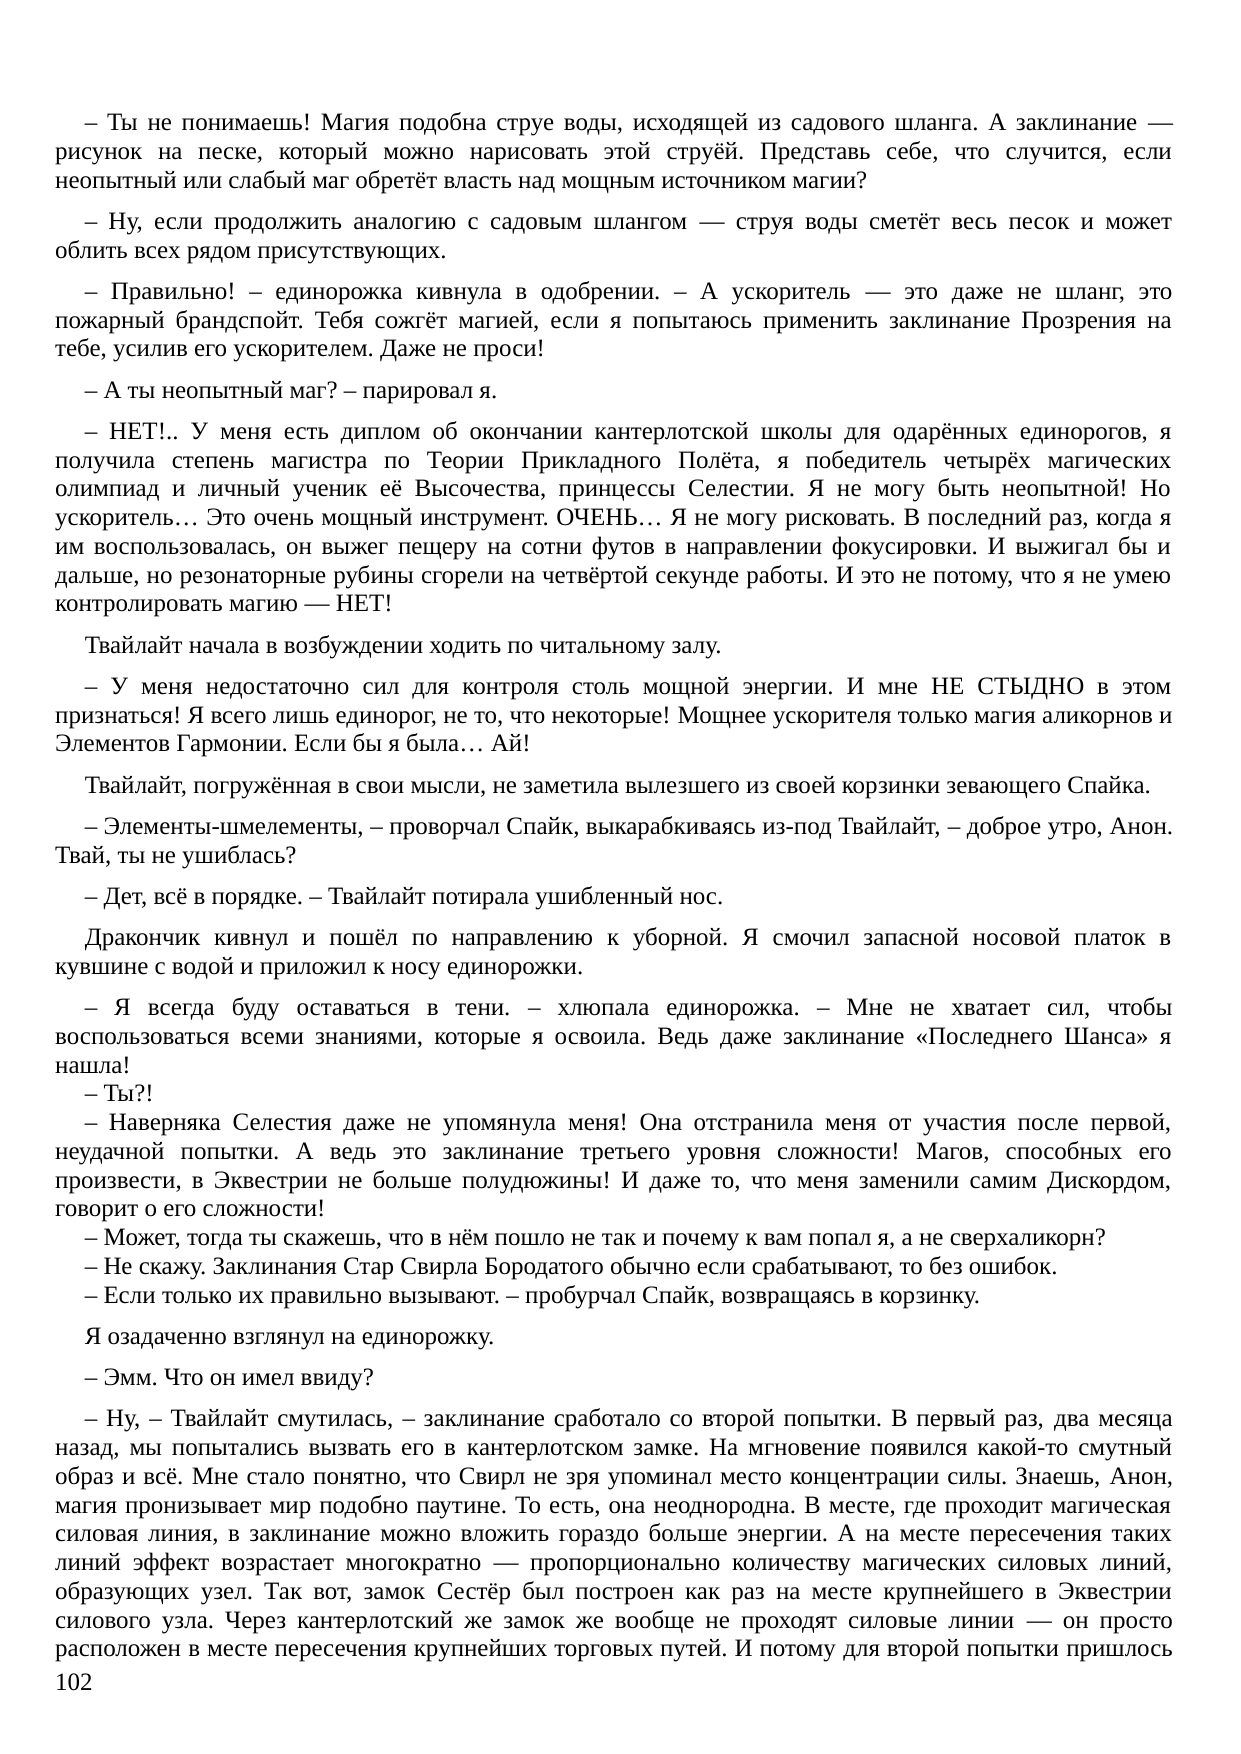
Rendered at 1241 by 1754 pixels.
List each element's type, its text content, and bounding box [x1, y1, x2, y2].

text – Наверняка Селестия даже не упомянула меня! Она отстранила меня от участия после первой, неудачной попытки. А ведь это заклинание третьего уровня сложности! Магов, способных его произвести, в Эквестрии не больше полудюжины! И даже то, что меня заменили самим Дискордом, говорит о его сложности! [55, 1107, 1173, 1222]
text – НЕТ!.. У меня есть диплом об окончании кантерлотской школы для одарённых единорогов, я получила степень магистра по Теории Прикладного Полёта, я победитель четырёх магических олимпиад и личный ученик её Высочества, принцессы Селестии. Я не могу быть неопытной! Но ускоритель… Это очень мощный инструмент. ОЧЕНЬ… Я не могу рисковать. В последний раз, когда я им воспользовалась, он выжег пещеру на сотни футов в направлении фокусировки. И выжигал бы и дальше, но резонаторные рубины сгорели на четвёртой секунде работы. И это не потому, что я не умею контролировать магию — НЕТ! [55, 416, 1173, 617]
text – Я всегда буду оставаться в тени. – хлюпала единорожка. – Мне не хватает сил, чтобы воспользоваться всеми знаниями, которые я освоила. Ведь даже заклинание «Последнего Шанса» я нашла! [55, 992, 1173, 1078]
text – У меня недостаточно сил для контроля столь мощной энергии. И мне НЕ СТЫДНО в этом признаться! Я всего лишь единорог, не то, что некоторые! Мощнее ускорителя только магия аликорнов и Элементов Гармонии. Если бы я была… Ай! [55, 671, 1173, 757]
text – Если только их правильно вызывают. – пробурчал Спайк, возвращаясь в корзинку. [55, 1280, 1173, 1308]
text Твайлайт начала в возбуждении ходить по читальному залу. [55, 630, 1173, 658]
text Твайлайт, погружённая в свои мысли, не заметила вылезшего из своей корзинки зевающего Спайка. [55, 770, 1173, 798]
text – Ну, если продолжить аналогию с садовым шлангом — струя воды сметёт весь песок и может облить всех рядом присутствующих. [55, 206, 1173, 263]
text Я озадаченно взглянул на единорожку. [55, 1321, 1173, 1350]
text Дракончик кивнул и пошёл по направлению к уборной. Я смочил запасной носовой платок в кувшине с водой и приложил к носу единорожки. [55, 922, 1173, 980]
text – Элементы-шмелементы, – проворчал Спайк, выкарабкиваясь из-под Твайлайт, – доброе утро, Анон. Твай, ты не ушиблась? [55, 811, 1173, 868]
text – Ты не понимаешь! Магия подобна струе воды, исходящей из садового шланга. А заклинание — рисунок на песке, который можно нарисовать этой струёй. Представь себе, что случится, если неопытный или слабый маг обретёт власть над мощным источником магии? [55, 107, 1173, 193]
text – Может, тогда ты скажешь, что в нём пошло не так и почему к вам попал я, а не сверхаликорн? [55, 1222, 1173, 1251]
text – Ты?! [55, 1078, 1173, 1107]
text – Дет, всё в порядке. – Твайлайт потирала ушибленный нос. [55, 881, 1173, 910]
text – А ты неопытный маг? – парировал я. [55, 375, 1173, 403]
text – Эмм. Что он имел ввиду? [55, 1362, 1173, 1391]
text – Не скажу. Заклинания Стар Свирла Бородатого обычно если срабатывают, то без ошибок. [55, 1251, 1173, 1280]
text – Ну, – Твайлайт смутилась, – заклинание сработало со второй попытки. В первый раз, два месяца назад, мы попытались вызвать его в кантерлотском замке. На мгновение появился какой-то смутный образ и всё. Мне стало понятно, что Свирл не зря упоминал место концентрации силы. Знаешь, Анон, магия пронизывает мир подобно паутине. То есть, она неоднородна. В месте, где проходит магическая силовая линия, в заклинание можно вложить гораздо больше энергии. А на месте пересечения таких линий эффект возрастает многократно — пропорционально количеству магических силовых линий, образующих узел. Так вот, замок Сестёр был построен как раз на месте крупнейшего в Эквестрии силового узла. Через кантерлотский же замок же вообще не проходят силовые линии — он просто расположен в месте пересечения крупнейших торговых путей. И потому для второй попытки пришлось [55, 1403, 1173, 1662]
text – Правильно! – единорожка кивнула в одобрении. – А ускоритель — это даже не шланг, это пожарный брандспойт. Тебя сожгёт магией, если я попытаюсь применить заклинание Прозрения на тебе, усилив его ускорителем. Даже не проси! [55, 276, 1173, 362]
